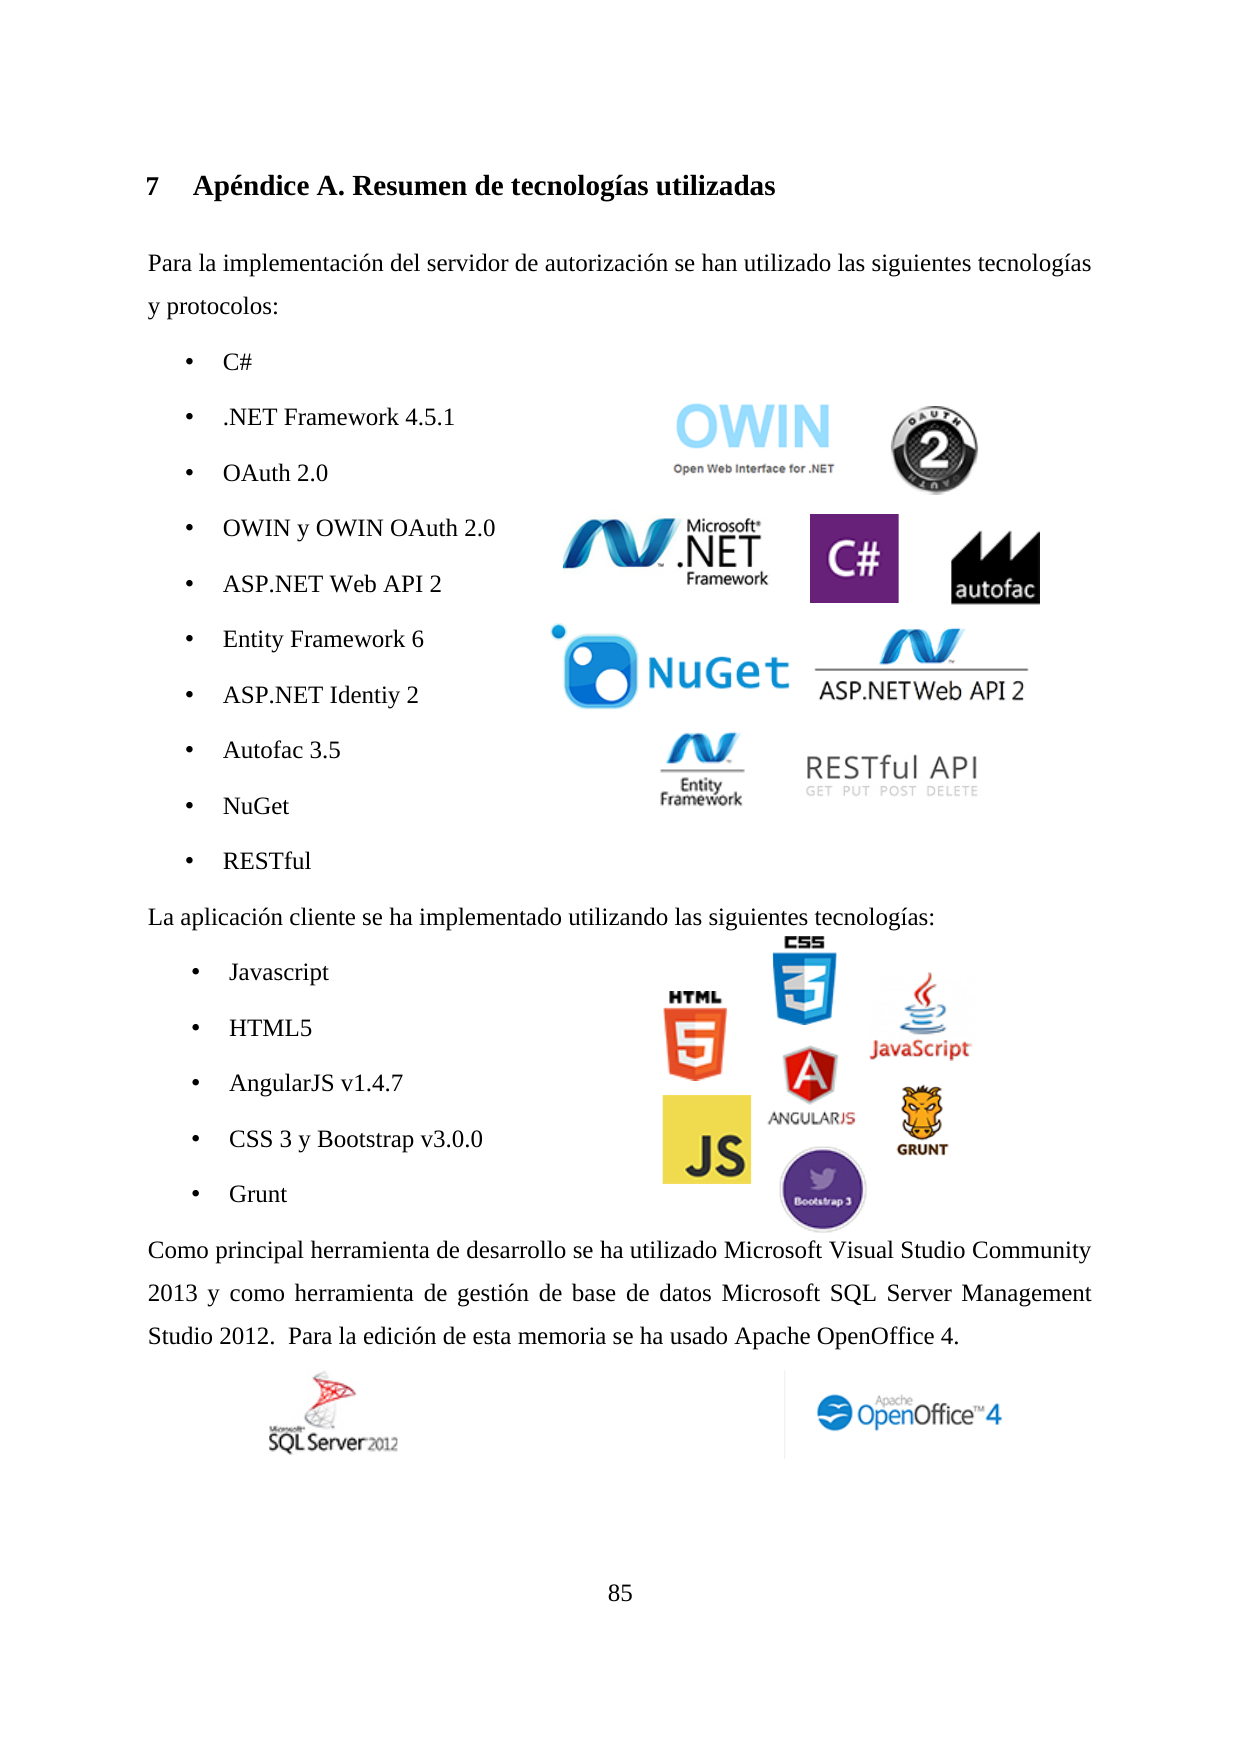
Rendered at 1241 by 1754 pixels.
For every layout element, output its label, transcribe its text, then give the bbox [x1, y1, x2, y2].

subtitle Apéndice A. Resumen de tecnologías utilizadas [139, 168, 1093, 202]
list [837, 957, 1093, 986]
list OWIN y OWIN OAuth 2.0 [185, 513, 562, 542]
picture [810, 514, 899, 603]
picture [664, 395, 843, 485]
list [980, 458, 1093, 486]
text Como principal herramienta de desarrollo se ha utilizado Microsoft Visual Studio Community 2013 y como herramienta de gestión de base de datos Microsoft SQL Server Management Studio 2012. Para la edición de esta memoria se ha usado Apache OpenOffice 4. [148, 1235, 1093, 1350]
list NuGet [185, 791, 1093, 819]
list [843, 402, 1093, 431]
list [793, 680, 1093, 708]
picture [767, 1041, 857, 1130]
list [977, 1013, 1093, 1042]
list .NET Framework 4.5.1 [185, 402, 664, 431]
picture [784, 1370, 1042, 1459]
picture [951, 523, 1040, 613]
list Grunt [191, 1179, 778, 1208]
picture [659, 724, 748, 814]
list Entity Framework 6 [185, 624, 550, 653]
picture [562, 509, 780, 599]
list [740, 1013, 869, 1042]
list [958, 1124, 1093, 1153]
list [899, 569, 951, 597]
picture [662, 1095, 752, 1184]
text La aplicación cliente se ha implementado utilizando las siguientes tecnologías: [148, 902, 1093, 931]
picture [813, 616, 1030, 705]
list [1040, 569, 1093, 597]
picture [869, 972, 977, 1061]
list CSS 3 y Bootstrap v3.0.0 [191, 1124, 662, 1153]
picture [885, 1080, 958, 1169]
picture [890, 406, 980, 495]
list [752, 1124, 885, 1153]
list Autofac 3.5 [185, 735, 659, 764]
list [748, 735, 1093, 764]
list [1030, 624, 1093, 653]
picture [778, 1145, 868, 1234]
list OAuth 2.0 [185, 458, 890, 486]
list Javascript [191, 957, 772, 986]
list [868, 1179, 1093, 1208]
list [780, 569, 810, 597]
list RESTful [185, 846, 1093, 875]
text Para la implementación del servidor de autorización se han utilizado las siguientes tecnologías y protocolos: [148, 248, 1093, 320]
picture [799, 747, 983, 807]
list HTML5 [191, 1013, 651, 1042]
list [793, 624, 813, 653]
list [857, 1068, 1093, 1097]
picture [772, 936, 837, 1025]
list [780, 513, 1093, 542]
list C# [185, 347, 1093, 375]
picture [651, 991, 740, 1081]
picture [269, 1368, 398, 1458]
list ASP.NET Web API 2 [185, 569, 562, 597]
picture [550, 623, 793, 712]
list AngularJS v1.4.7 [191, 1068, 767, 1097]
list ASP.NET Identiy 2 [185, 680, 550, 708]
